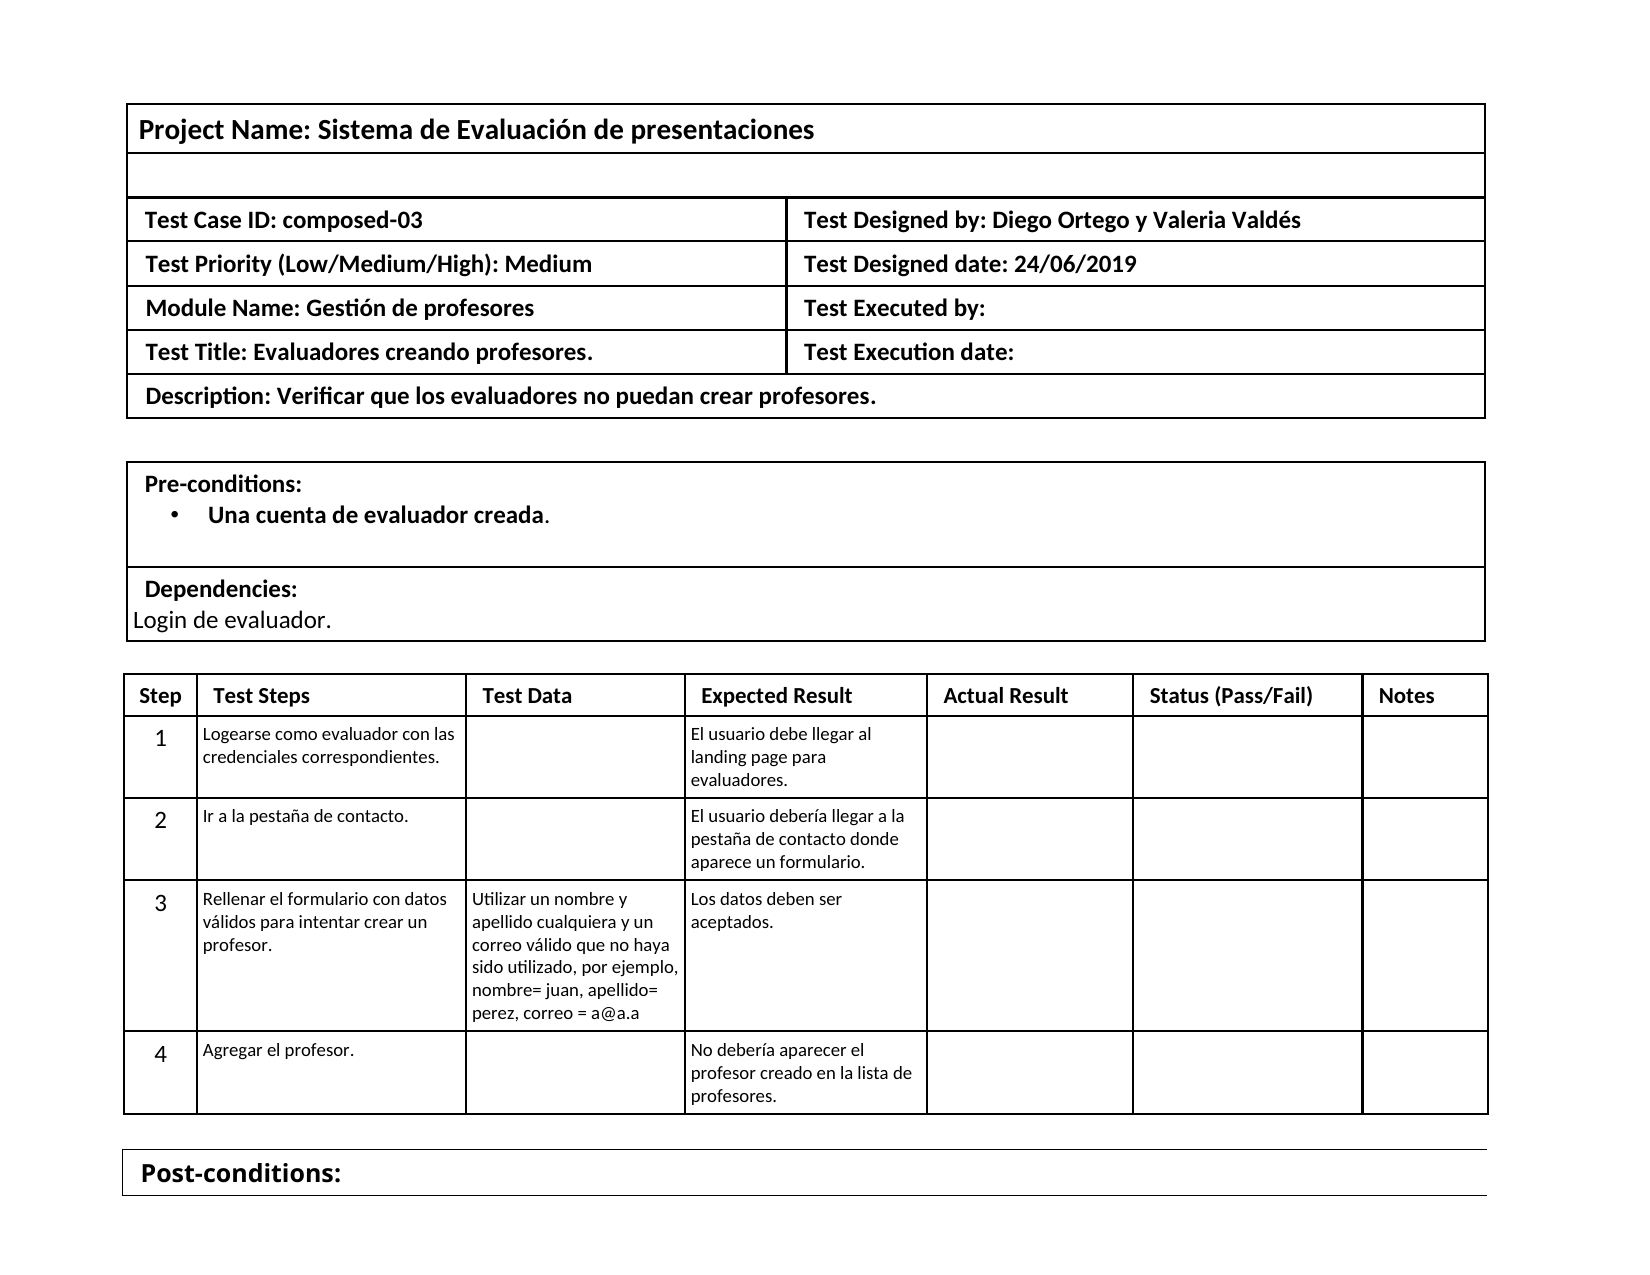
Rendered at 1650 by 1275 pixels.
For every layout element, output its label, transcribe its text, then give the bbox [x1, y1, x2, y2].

table_cell [467, 1032, 684, 1112]
table_cell Test Designed date: 24/06/2019 [788, 242, 1484, 284]
table_cell Logearse como evaluador con las credenciales correspondientes. [198, 717, 465, 797]
table_cell [1134, 1032, 1361, 1112]
table_cell Ir a la pestaña de contacto. [198, 799, 465, 879]
table_cell Test Title: Evaluadores creando profesores. [128, 331, 785, 373]
table_cell Test Execution date: [788, 331, 1484, 373]
table_cell Los datos deben ser aceptados. [686, 881, 926, 1030]
table_cell 1 [125, 717, 196, 797]
table_cell [928, 1032, 1132, 1112]
table_cell Test Designed by: Diego Ortego y Valeria Valdés [788, 199, 1484, 240]
table_cell Module Name: Gestión de profesores [128, 287, 785, 328]
table_cell Test Case ID: composed-03 [128, 199, 785, 240]
table_header Step [125, 675, 196, 714]
table_header Status (Pass/Fail) [1134, 675, 1361, 714]
table_cell [1134, 717, 1361, 797]
table_header Project Name: Sistema de Evaluación de presentaciones [128, 105, 1484, 152]
table_header Actual Result [928, 675, 1132, 714]
table_cell [1134, 799, 1361, 879]
table_cell Utilizar un nombre y apellido cualquiera y un correo válido que no haya sido utilizado, por ejemplo, nombre= juan, apellido= perez, correo = a@a.a [467, 881, 684, 1030]
table_cell 2 [125, 799, 196, 879]
table_cell [128, 154, 1484, 196]
table_cell [1364, 717, 1487, 797]
table_cell 3 [125, 881, 196, 1030]
table_cell [1134, 881, 1361, 1030]
table_header Test Data [467, 675, 684, 714]
table_cell [467, 799, 684, 879]
table_cell El usuario debe llegar al landing page para evaluadores. [686, 717, 926, 797]
table_cell [127, 419, 1485, 461]
table_cell Test Priority (Low/Medium/High): Medium [128, 242, 785, 284]
table_header Notes [1364, 675, 1487, 714]
table_cell [928, 881, 1132, 1030]
table_cell El usuario debería llegar a la pestaña de contacto donde aparece un formulario. [686, 799, 926, 879]
table_cell [928, 799, 1132, 879]
table_cell [1364, 1032, 1487, 1112]
table_cell [928, 717, 1132, 797]
table_header Post-conditions: [123, 1150, 1487, 1195]
table_cell Dependencies: Login de evaluador. [128, 568, 1484, 640]
table_header Expected Result [686, 675, 926, 714]
table_cell 4 [125, 1032, 196, 1112]
table_cell Test Executed by: [788, 287, 1484, 328]
table_cell [1364, 799, 1487, 879]
table_cell Agregar el profesor. [198, 1032, 465, 1112]
table_cell No debería aparecer el profesor creado en la lista de profesores. [686, 1032, 926, 1112]
table_cell Rellenar el formulario con datos válidos para intentar crear un profesor. [198, 881, 465, 1030]
table_header Test Steps [198, 675, 465, 714]
table_cell [467, 717, 684, 797]
table_cell Pre-conditions: Una cuenta de evaluador creada. [128, 463, 1484, 566]
table_cell Description: Verificar que los evaluadores no puedan crear profesores. [128, 375, 1484, 417]
table_cell [1364, 881, 1487, 1030]
